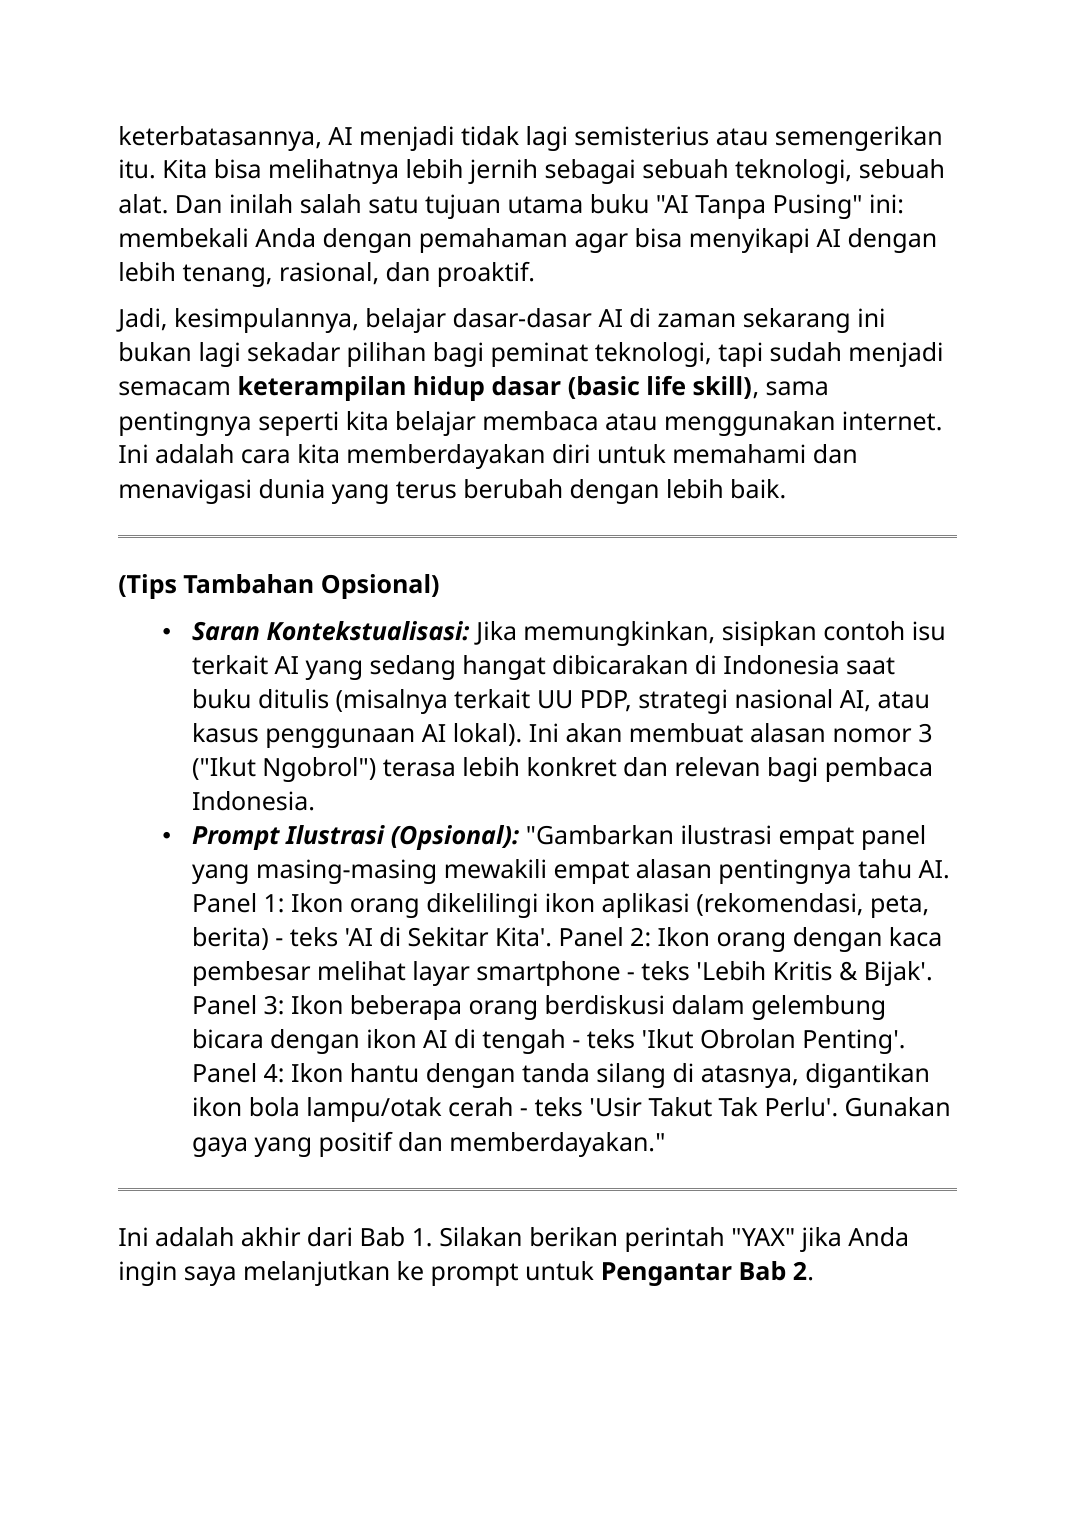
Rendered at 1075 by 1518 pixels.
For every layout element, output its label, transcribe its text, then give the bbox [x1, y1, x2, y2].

list Saran Kontekstualisasi: Jika memungkinkan, sisipkan contoh isu terkait AI yang sedang hangat dibicarakan di Indonesia saat buku ditulis (misalnya terkait UU PDP, strategi nasional AI, atau kasus penggunaan AI lokal). Ini akan membuat alasan nomor 3 ("Ikut Ngobrol") terasa lebih konkret dan relevan bagi pembaca Indonesia. [162, 613, 957, 818]
text (Tips Tambahan Opsional) [118, 567, 957, 601]
text Jadi, kesimpulannya, belajar dasar-dasar AI di zaman sekarang ini bukan lagi sekadar pilihan bagi peminat teknologi, tapi sudah menjadi semacam keterampilan hidup dasar (basic life skill), sama pentingnya seperti kita belajar membaca atau menggunakan internet. Ini adalah cara kita memberdayakan diri untuk memahami dan menavigasi dunia yang terus berubah dengan lebih baik. [118, 301, 957, 505]
text keterbatasannya, AI menjadi tidak lagi semisterius atau semengerikan itu. Kita bisa melihatnya lebih jernih sebagai sebuah teknologi, sebuah alat. Dan inilah salah satu tujuan utama buku "AI Tanpa Pusing" ini: membekali Anda dengan pemahaman agar bisa menyikapi AI dengan lebih tenang, rasional, dan proaktif. [118, 118, 957, 288]
list Prompt Ilustrasi (Opsional): "Gambarkan ilustrasi empat panel yang masing-masing mewakili empat alasan pentingnya tahu AI. Panel 1: Ikon orang dikelilingi ikon aplikasi (rekomendasi, peta, berita) - teks 'AI di Sekitar Kita'. Panel 2: Ikon orang dengan kaca pembesar melihat layar smartphone - teks 'Lebih Kritis & Bijak'. Panel 3: Ikon beberapa orang berdiskusi dalam gelembung bicara dengan ikon AI di tengah - teks 'Ikut Obrolan Penting'. Panel 4: Ikon hantu dengan tanda silang di atasnya, digantikan ikon bola lampu/otak cerah - teks 'Usir Takut Tak Perlu'. Gunakan gaya yang positif dan memberdayakan." [162, 818, 957, 1158]
text Ini adalah akhir dari Bab 1. Silakan berikan perintah "YAX" jika Anda ingin saya melanjutkan ke prompt untuk Pengantar Bab 2. [118, 1219, 957, 1288]
